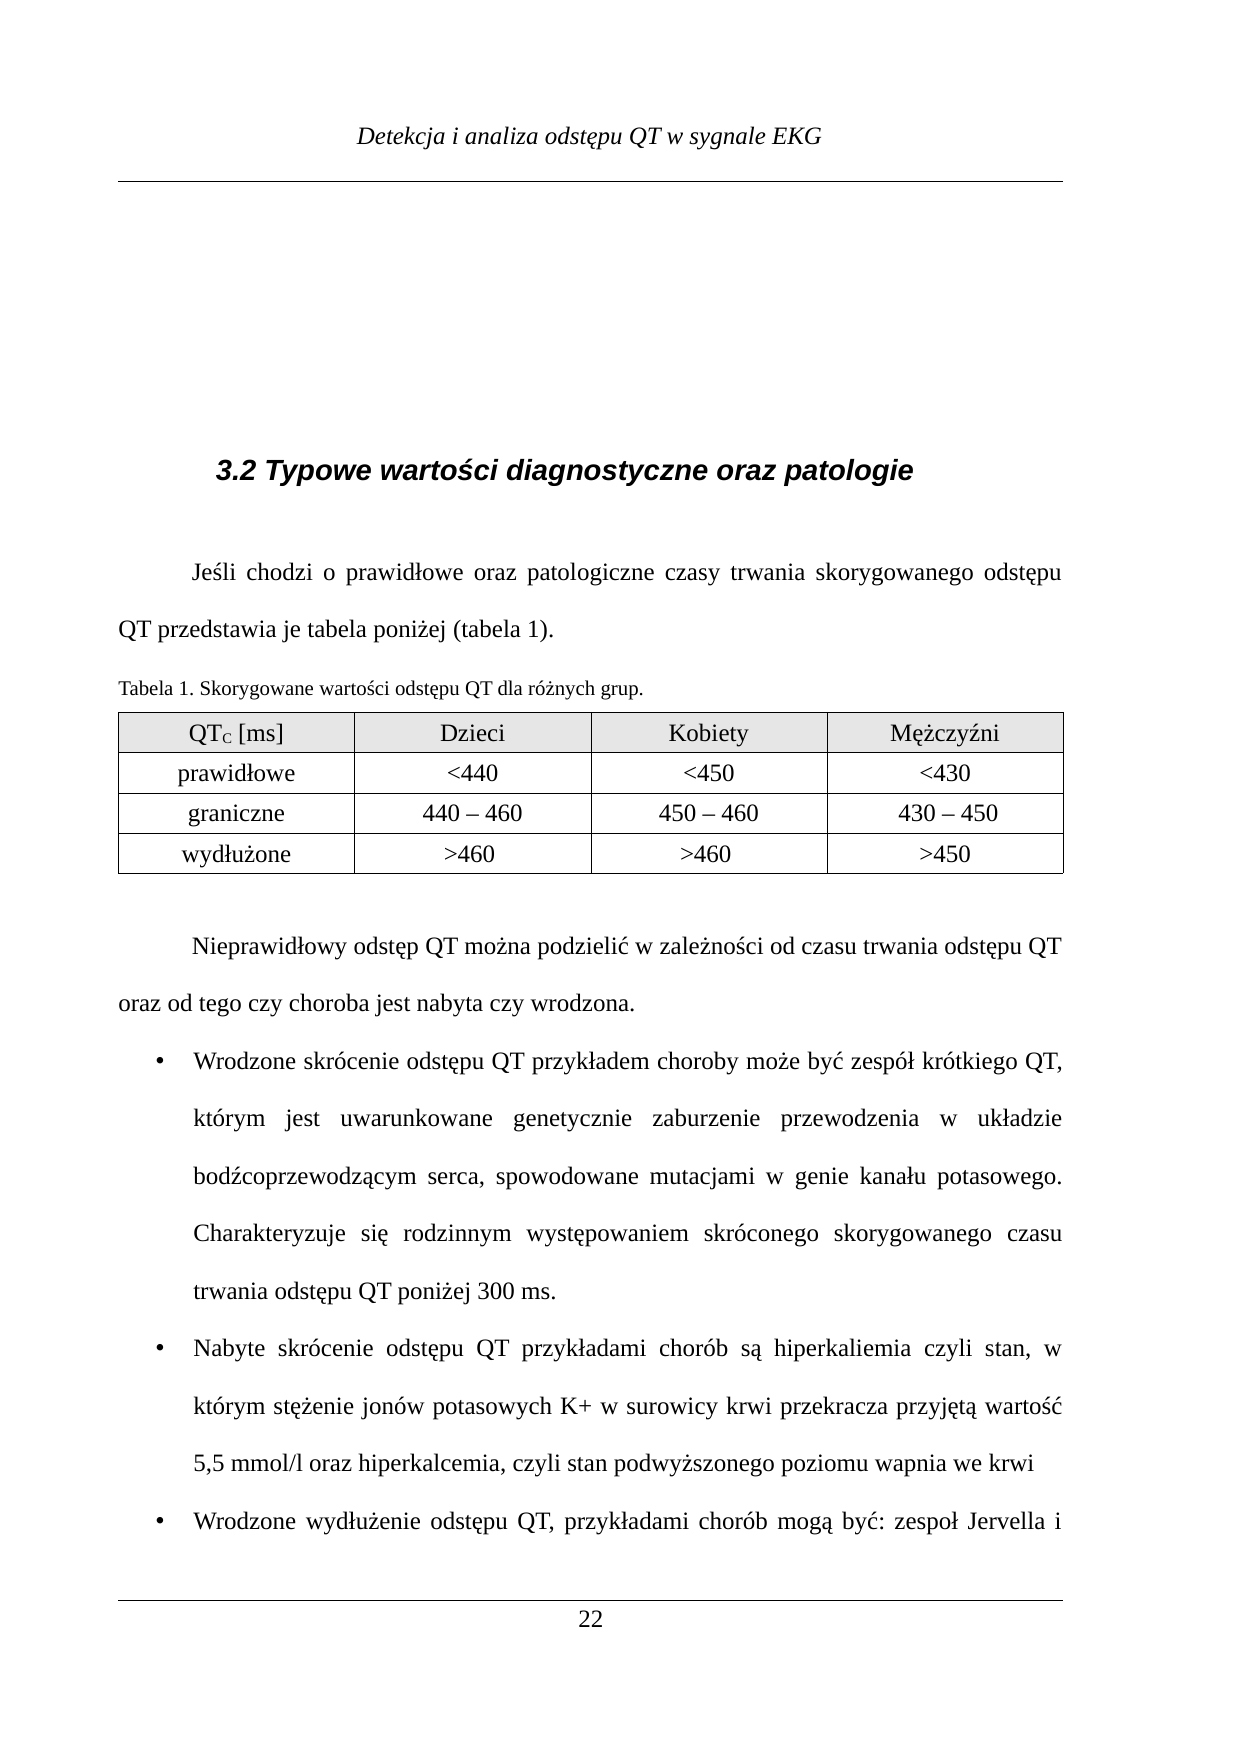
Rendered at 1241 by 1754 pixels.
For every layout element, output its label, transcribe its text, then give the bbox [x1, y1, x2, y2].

text Nieprawidłowy odstęp QT można podzielić w zależności od czasu trwania odstępu QT oraz od tego czy choroba jest nabyta czy wrodzona. [118, 916, 1063, 1017]
list Wrodzone wydłużenie odstępu QT, przykładami chorób mogą być: zespoł Jervella i [156, 1491, 1063, 1534]
table_header QTC [ms] [119, 713, 354, 752]
subtitle 3.2 Typowe wartości diagnostyczne oraz patologie [156, 453, 1063, 486]
text Tabela 1. Skorygowane wartości odstępu QT dla różnych grup. [118, 658, 1063, 700]
list Nabyte skrócenie odstępu QT przykładami chorób są hiperkaliemia czyli stan, w którym stężenie jonów potasowych K+ w surowicy krwi przekracza przyjętą wartość 5,5 mmol/l oraz hiperkalcemia, czyli stan podwyższonego poziomu wapnia we krwi [156, 1319, 1063, 1477]
table_cell <450 [592, 753, 827, 792]
table_cell prawidłowe [119, 753, 354, 792]
table_cell graniczne [119, 794, 354, 833]
table_cell 430 – 450 [828, 794, 1063, 833]
table_cell wydłużone [119, 834, 354, 873]
table_cell >460 [355, 834, 591, 873]
table_header Kobiety [592, 713, 827, 752]
list Wrodzone skrócenie odstępu QT przykładem choroby może być zespół krótkiego QT, którym jest uwarunkowane genetycznie zaburzenie przewodzenia w układzie bodźcoprzewodzącym serca, spowodowane mutacjami w genie kanału potasowego. Charakteryzuje się rodzinnym występowaniem skróconego skorygowanego czasu trwania odstępu QT poniżej 300 ms. [156, 1031, 1063, 1304]
table_cell <440 [355, 753, 591, 792]
table_cell >450 [828, 834, 1063, 873]
table_header Dzieci [355, 713, 591, 752]
table_cell <430 [828, 753, 1063, 792]
table_cell 450 – 460 [592, 794, 827, 833]
table_cell 440 – 460 [355, 794, 591, 833]
table_header Mężczyźni [828, 713, 1063, 752]
text Jeśli chodzi o prawidłowe oraz patologiczne czasy trwania skorygowanego odstępu QT przedstawia je tabela poniżej (tabela 1). [118, 543, 1063, 643]
table_cell >460 [592, 834, 827, 873]
